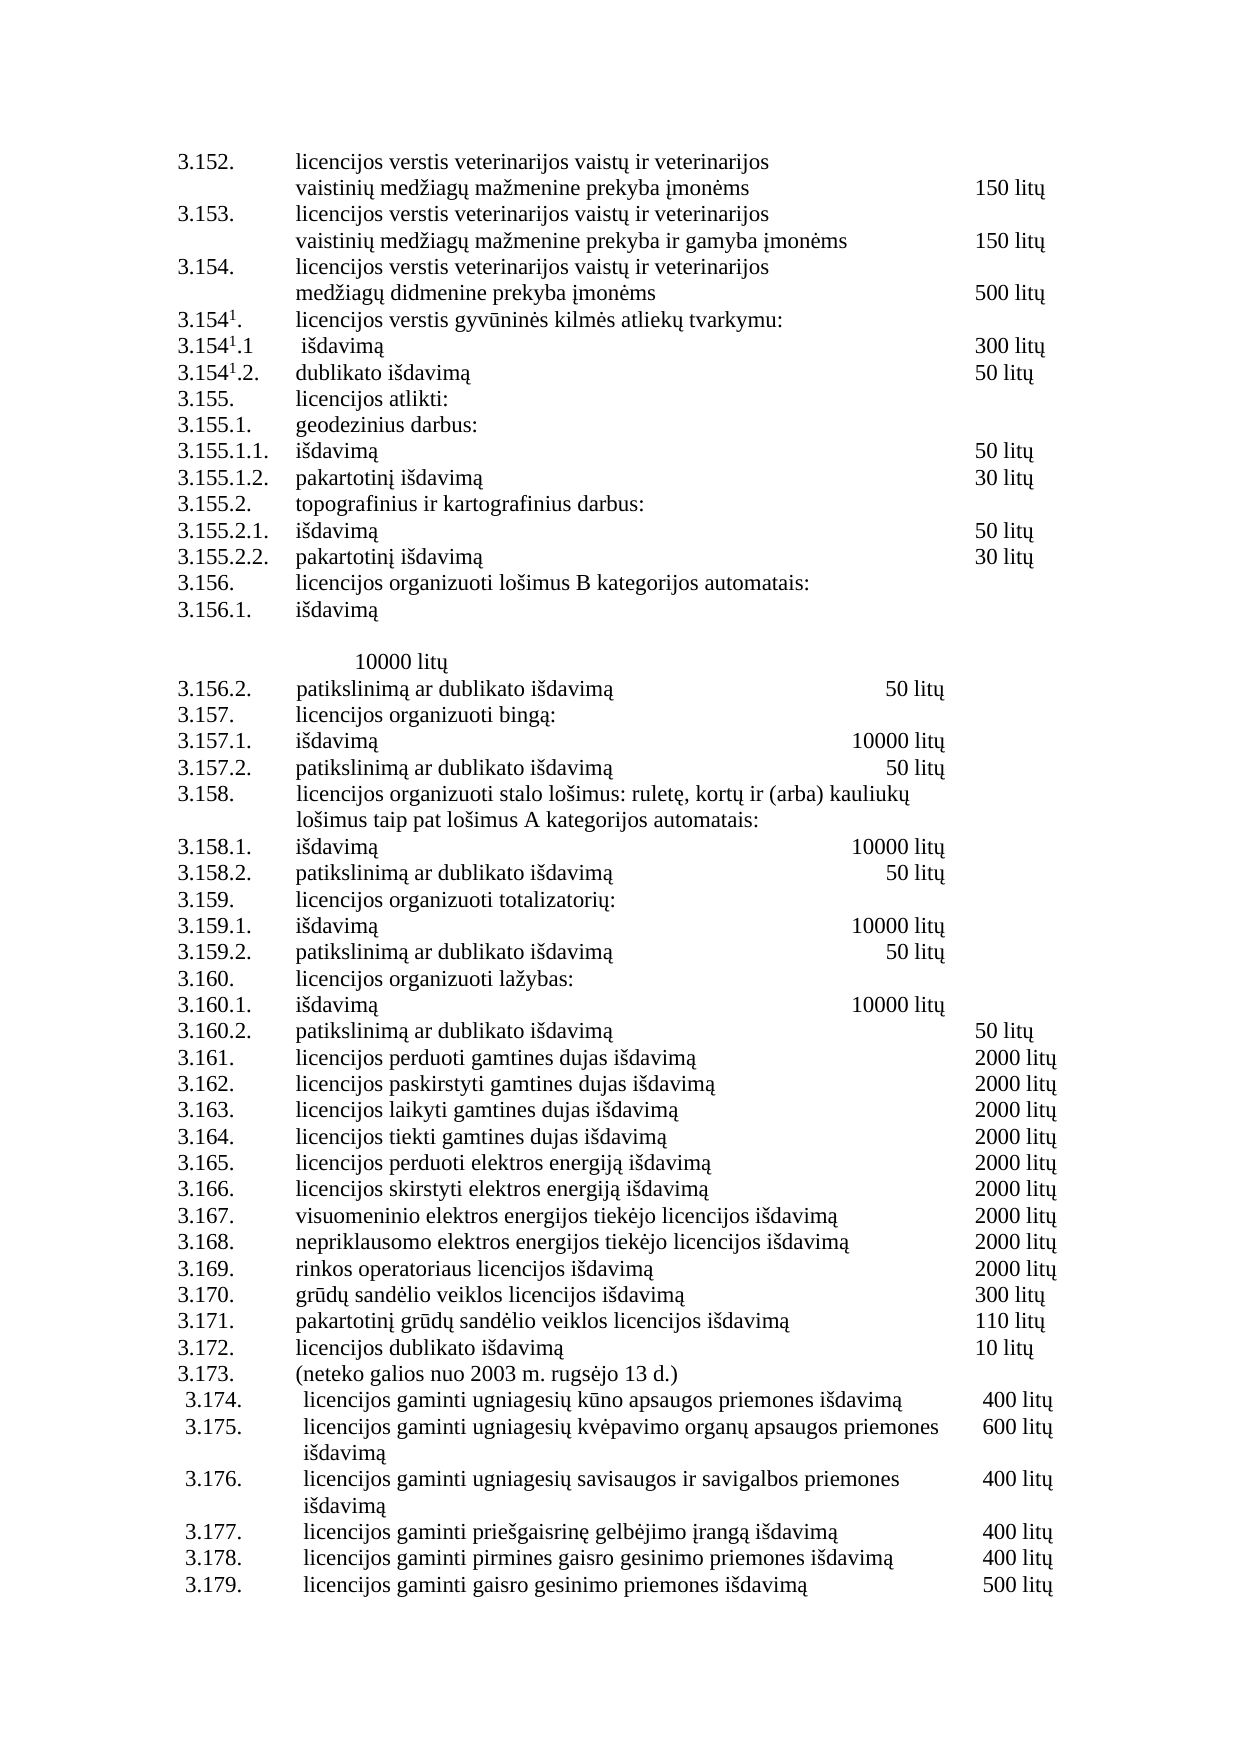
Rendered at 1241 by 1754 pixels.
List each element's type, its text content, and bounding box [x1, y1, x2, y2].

text 3.173. (neteko galios nuo 2003 m. rugsėjo 13 d.) [177, 1360, 1122, 1386]
text 3.156. licencijos organizuoti lošimus B kategorijos automatais: [177, 569, 945, 596]
text 3.155.2. topografinius ir kartografinius darbus: [177, 490, 1122, 517]
text 3.157. licencijos organizuoti bingą: [177, 701, 945, 727]
text 3.158.2. patikslinimą ar dublikato išdavimą 50 litų [177, 859, 945, 886]
text 3.155. licencijos atlikti: [177, 385, 1122, 411]
text 3.155.1.1. išdavimą 50 litų [177, 438, 1122, 464]
text 3.171. pakartotinį grūdų sandėlio veiklos licencijos išdavimą 110 litų [177, 1307, 1122, 1334]
text 3.161. licencijos perduoti gamtines dujas išdavimą 2000 litų [177, 1044, 1122, 1070]
text 3.166. licencijos skirstyti elektros energiją išdavimą 2000 litų [177, 1176, 1122, 1202]
table_cell 3.179. [174, 1571, 292, 1597]
text 3.1541.2. dublikato išdavimą 50 litų [177, 358, 1122, 385]
text 3.160.1. išdavimą 10000 litų [177, 991, 945, 1017]
table_cell licencijos gaminti priešgaisrinę gelbėjimo įrangą išdavimą [292, 1518, 971, 1544]
table_cell 3.175. [174, 1413, 292, 1465]
text 3.157.2. patikslinimą ar dublikato išdavimą 50 litų [177, 754, 945, 780]
table_cell licencijos gaminti pirmines gaisro gesinimo priemones išdavimą [292, 1545, 971, 1571]
text 3.162. licencijos paskirstyti gamtines dujas išdavimą 2000 litų [177, 1070, 1122, 1096]
text 3.160. licencijos organizuoti lažybas: [177, 965, 945, 991]
table_header 400 litų [971, 1386, 1144, 1413]
text 3.155.1.2. pakartotinį išdavimą 30 litų [177, 464, 1122, 490]
text 3.155.2.2. pakartotinį išdavimą 30 litų [177, 543, 1122, 569]
text 3.1541. licencijos verstis gyvūninės kilmės atliekų tvarkymu: [177, 306, 1122, 332]
table_cell 400 litų [971, 1545, 1144, 1571]
text 3.164. licencijos tiekti gamtines dujas išdavimą 2000 litų [177, 1123, 1122, 1149]
text 3.157.1. išdavimą 10000 litų [177, 727, 945, 754]
table_cell 3.176. [174, 1465, 292, 1518]
table_cell 3.178. [174, 1545, 292, 1571]
table_header licencijos gaminti ugniagesių kūno apsaugos priemones išdavimą [292, 1386, 971, 1413]
table_cell 3.177. [174, 1518, 292, 1544]
text 3.153. licencijos verstis veterinarijos vaistų ir veterinarijos vaistinių medžiagų mažmenine prekyba ir gamyba įmonėms 150 litų [177, 200, 1122, 253]
text 3.159.1. išdavimą 10000 litų [177, 912, 945, 938]
text 3.156.1. išdavimą 10000 litų [177, 596, 974, 675]
text 3.163. licencijos laikyti gamtines dujas išdavimą 2000 litų [177, 1096, 1122, 1123]
text 3.165. licencijos perduoti elektros energiją išdavimą 2000 litų [177, 1149, 1122, 1176]
table_cell 600 litų [971, 1413, 1144, 1465]
table_cell licencijos gaminti ugniagesių savisaugos ir savigalbos priemones išdavimą [292, 1465, 971, 1518]
text 3.172. licencijos dublikato išdavimą 10 litų [177, 1334, 1122, 1360]
text 3.155.1. geodezinius darbus: [177, 411, 1122, 438]
list patikslinimą ar dublikato išdavimą 50 litų [177, 675, 1093, 701]
text 3.167. visuomeninio elektros energijos tiekėjo licencijos išdavimą 2000 litų [177, 1202, 1122, 1228]
text 3.1541.1 išdavimą 300 litų [177, 332, 1122, 358]
table_header 3.174. [174, 1386, 292, 1413]
table_cell 500 litų [971, 1571, 1144, 1597]
text 3.160.2. patikslinimą ar dublikato išdavimą 50 litų [177, 1017, 1122, 1044]
text 3.159.2. patikslinimą ar dublikato išdavimą 50 litų [177, 938, 945, 965]
text 3.159. licencijos organizuoti totalizatorių: [177, 886, 945, 912]
text 3.154. licencijos verstis veterinarijos vaistų ir veterinarijos medžiagų didmenine prekyba įmonėms 500 litų [177, 253, 1122, 306]
table_cell licencijos gaminti gaisro gesinimo priemones išdavimą [292, 1571, 971, 1597]
text 3.168. nepriklausomo elektros energijos tiekėjo licencijos išdavimą 2000 litų [177, 1228, 1122, 1254]
text 3.152. licencijos verstis veterinarijos vaistų ir veterinarijos vaistinių medžiagų mažmenine prekyba įmonėms 150 litų [177, 148, 1122, 200]
list licencijos organizuoti stalo lošimus: ruletę, kortų ir (arba) kauliukų [177, 780, 945, 807]
table_cell licencijos gaminti ugniagesių kvėpavimo organų apsaugos priemones išdavimą [292, 1413, 971, 1465]
text 3.169. rinkos operatoriaus licencijos išdavimą 2000 litų [177, 1254, 1122, 1281]
text 3.155.2.1. išdavimą 50 litų [177, 517, 1122, 543]
table_cell 400 litų [971, 1465, 1144, 1518]
text 3.170. grūdų sandėlio veiklos licencijos išdavimą 300 litų [177, 1281, 1122, 1307]
text 3.158.1. išdavimą 10000 litų [177, 833, 945, 859]
table_cell 400 litų [971, 1518, 1144, 1544]
text lošimus taip pat lošimus A kategorijos automatais: [296, 807, 945, 833]
